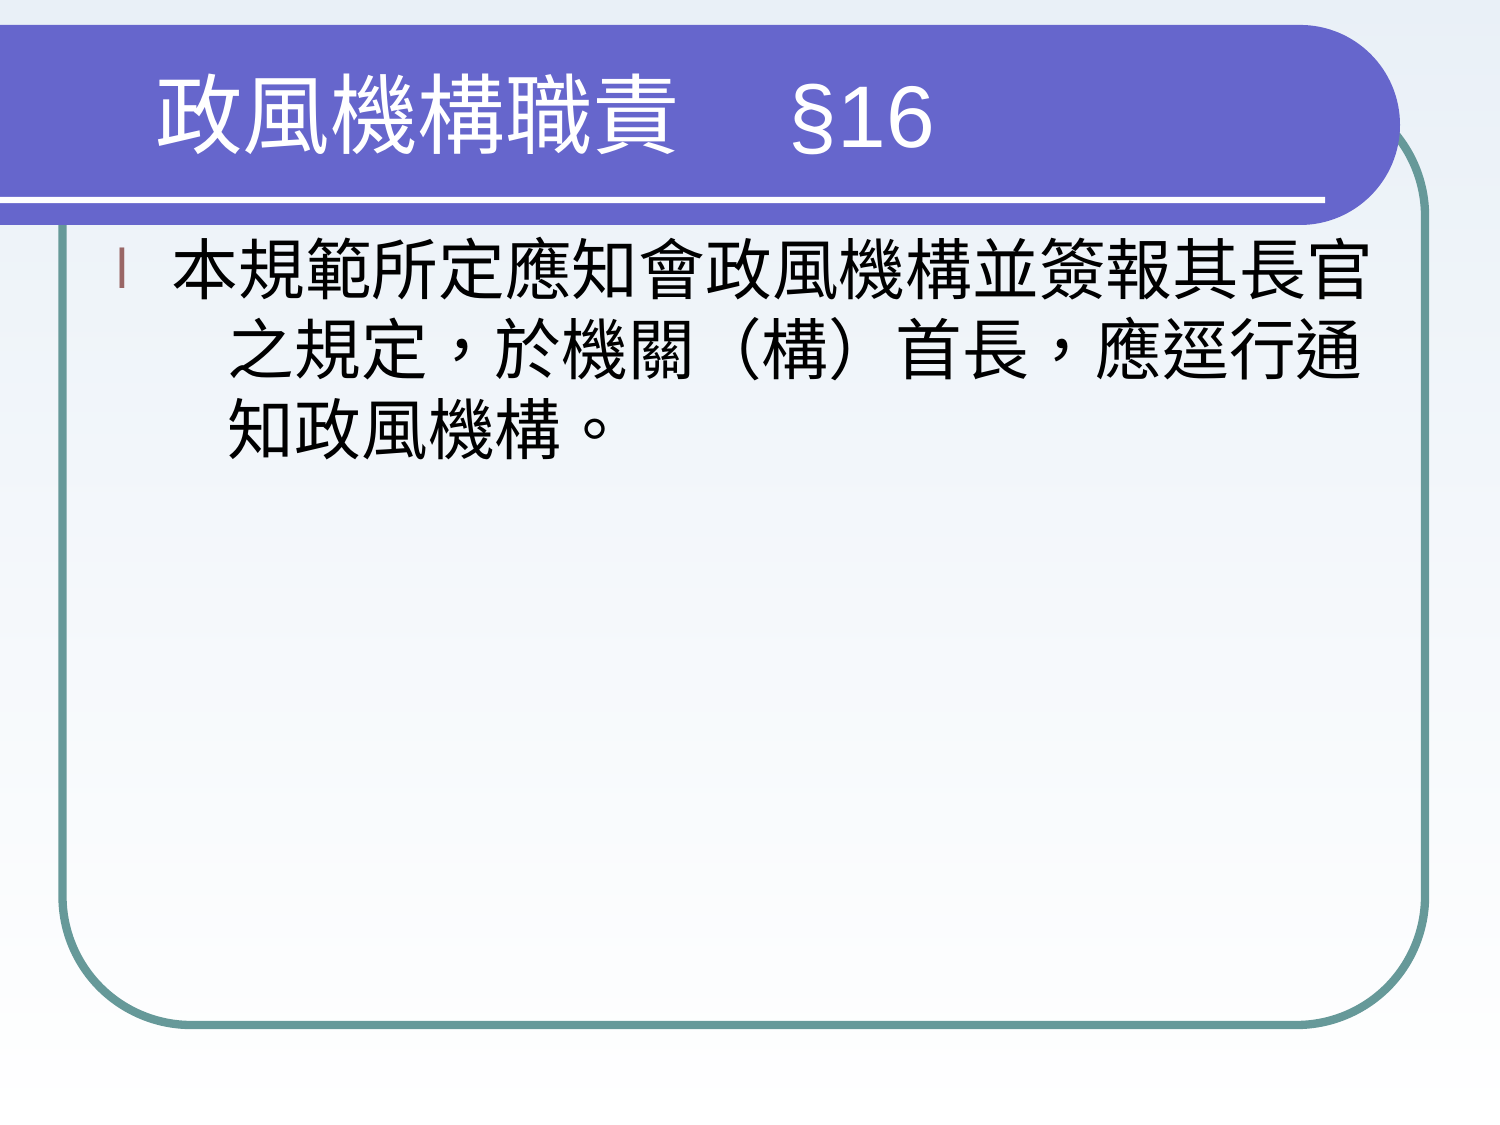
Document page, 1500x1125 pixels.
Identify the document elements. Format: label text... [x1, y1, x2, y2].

title 政風機構職責 §16 [32, 37, 1347, 188]
list 本規範所定應知會政風機構並簽報其長官之規定，於機關（構）首長，應逕行通知政風機構。 [100, 220, 1401, 946]
